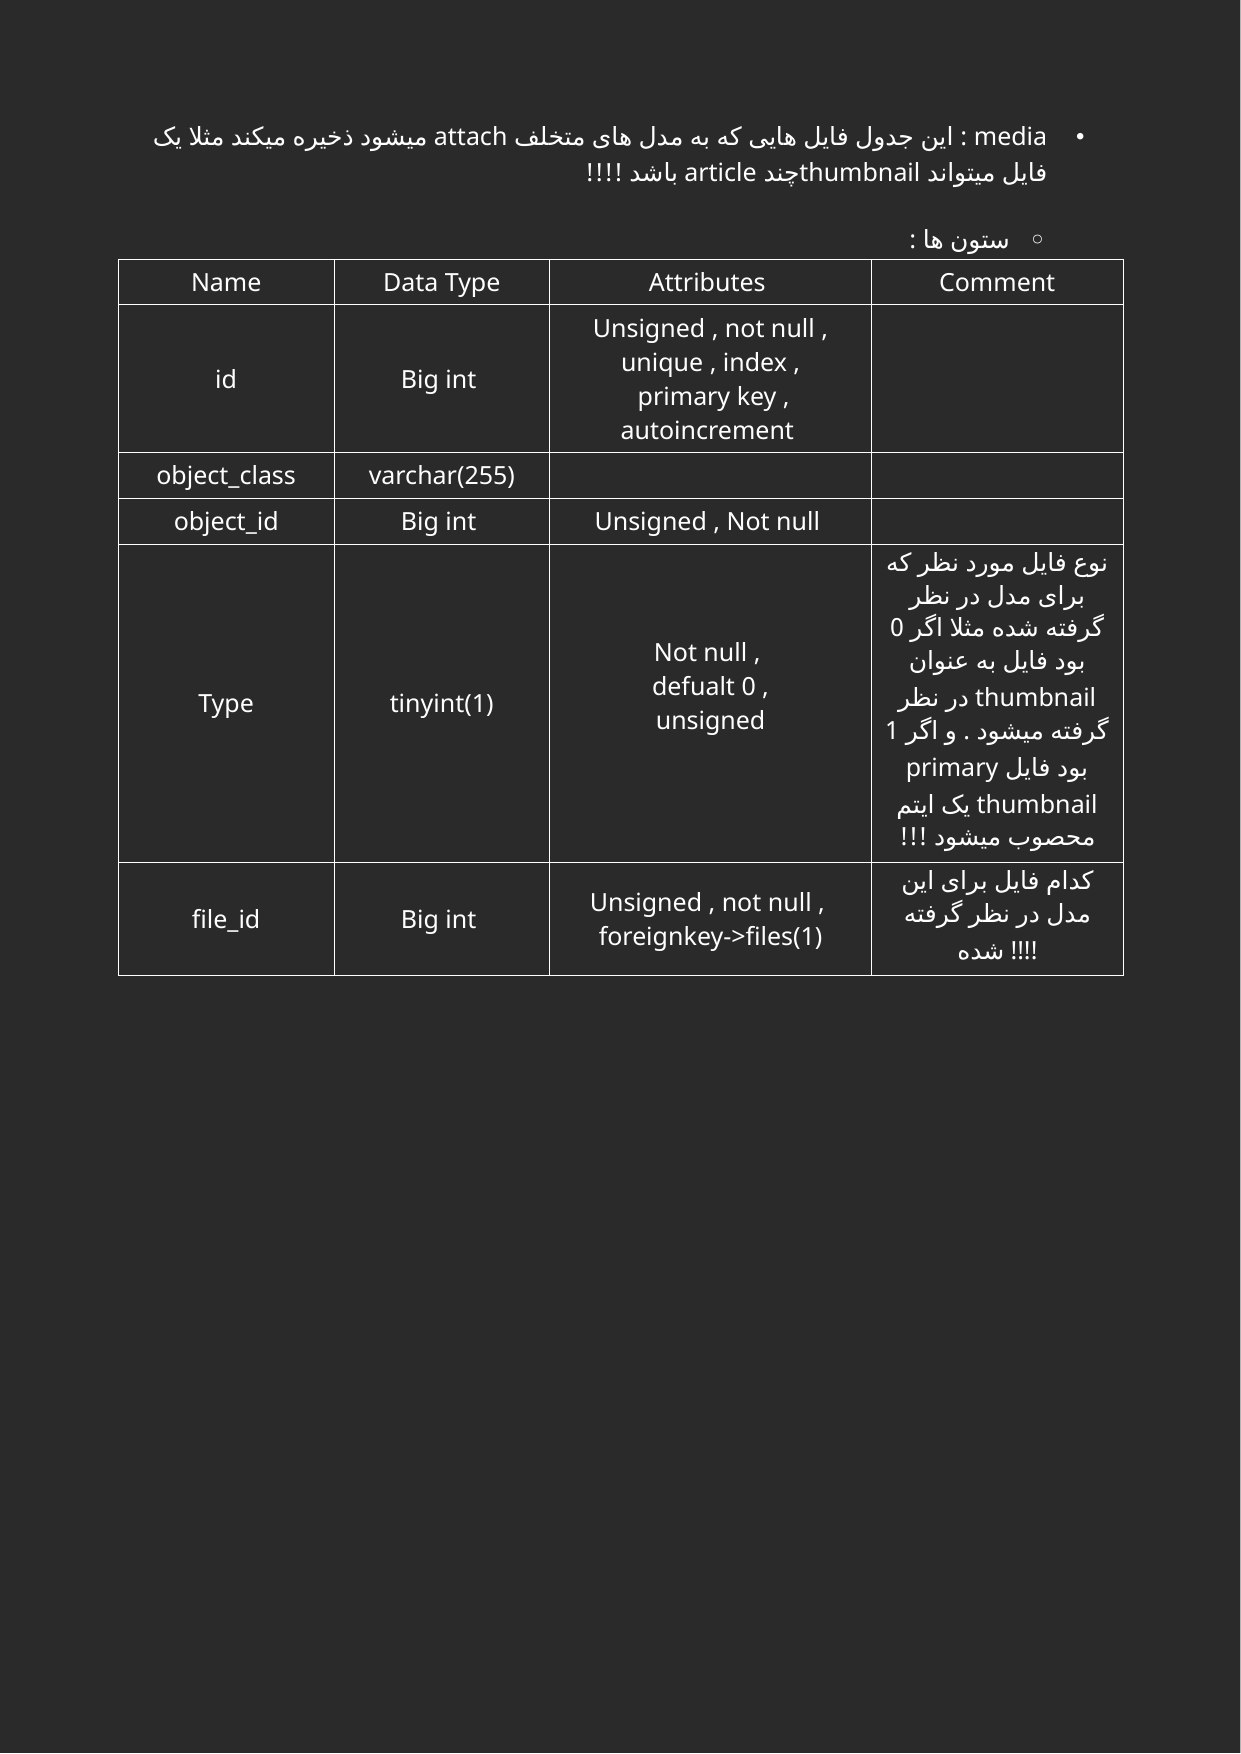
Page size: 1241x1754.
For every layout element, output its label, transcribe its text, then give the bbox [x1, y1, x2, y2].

table_cell id [119, 305, 334, 452]
table_cell Unsigned , Not null [550, 499, 871, 543]
list media : این جدول فایل هایی که به مدل های متخلف attach میشود ذخیره میکند مثلا یک فایل میتواند thumbnailچند article باشد !!!! [118, 118, 1085, 192]
table_cell [872, 499, 1123, 543]
table_cell نوع فایل مورد نظر که برای مدل در نظر گرفته شده مثلا اگر 0 بود فایل به عنوان thumbnail در نظر گرفته میشود . و اگر 1 بود فایل primary thumbnail یک ایتم محصوب میشود !!! [872, 545, 1123, 862]
table_header Attributes [550, 260, 871, 304]
table_cell Big int [335, 863, 549, 975]
table_cell کدام فایل برای این مدل در نظر گرفته شده !!!! [872, 863, 1123, 975]
table_cell file_id [119, 863, 334, 975]
table_cell Not null , defualt 0 , unsigned [550, 545, 871, 862]
table_cell Unsigned , not null , unique , index , primary key , autoincrement [550, 305, 871, 452]
table_cell Big int [335, 305, 549, 452]
list ستون ها : [118, 226, 1047, 259]
table_cell object_class [119, 453, 334, 498]
table_cell tinyint(1) [335, 545, 549, 862]
table_cell Unsigned , not null , foreignkey->files(1) [550, 863, 871, 975]
table_cell Type [119, 545, 334, 862]
table_header Data Type [335, 260, 549, 304]
table_cell [872, 305, 1123, 452]
table_header Comment [872, 260, 1123, 304]
table_cell [550, 453, 871, 498]
table_cell Big int [335, 499, 549, 543]
table_cell [872, 453, 1123, 498]
table_cell object_id [119, 499, 334, 543]
table_cell varchar(255) [335, 453, 549, 498]
table_header Name [119, 260, 334, 304]
